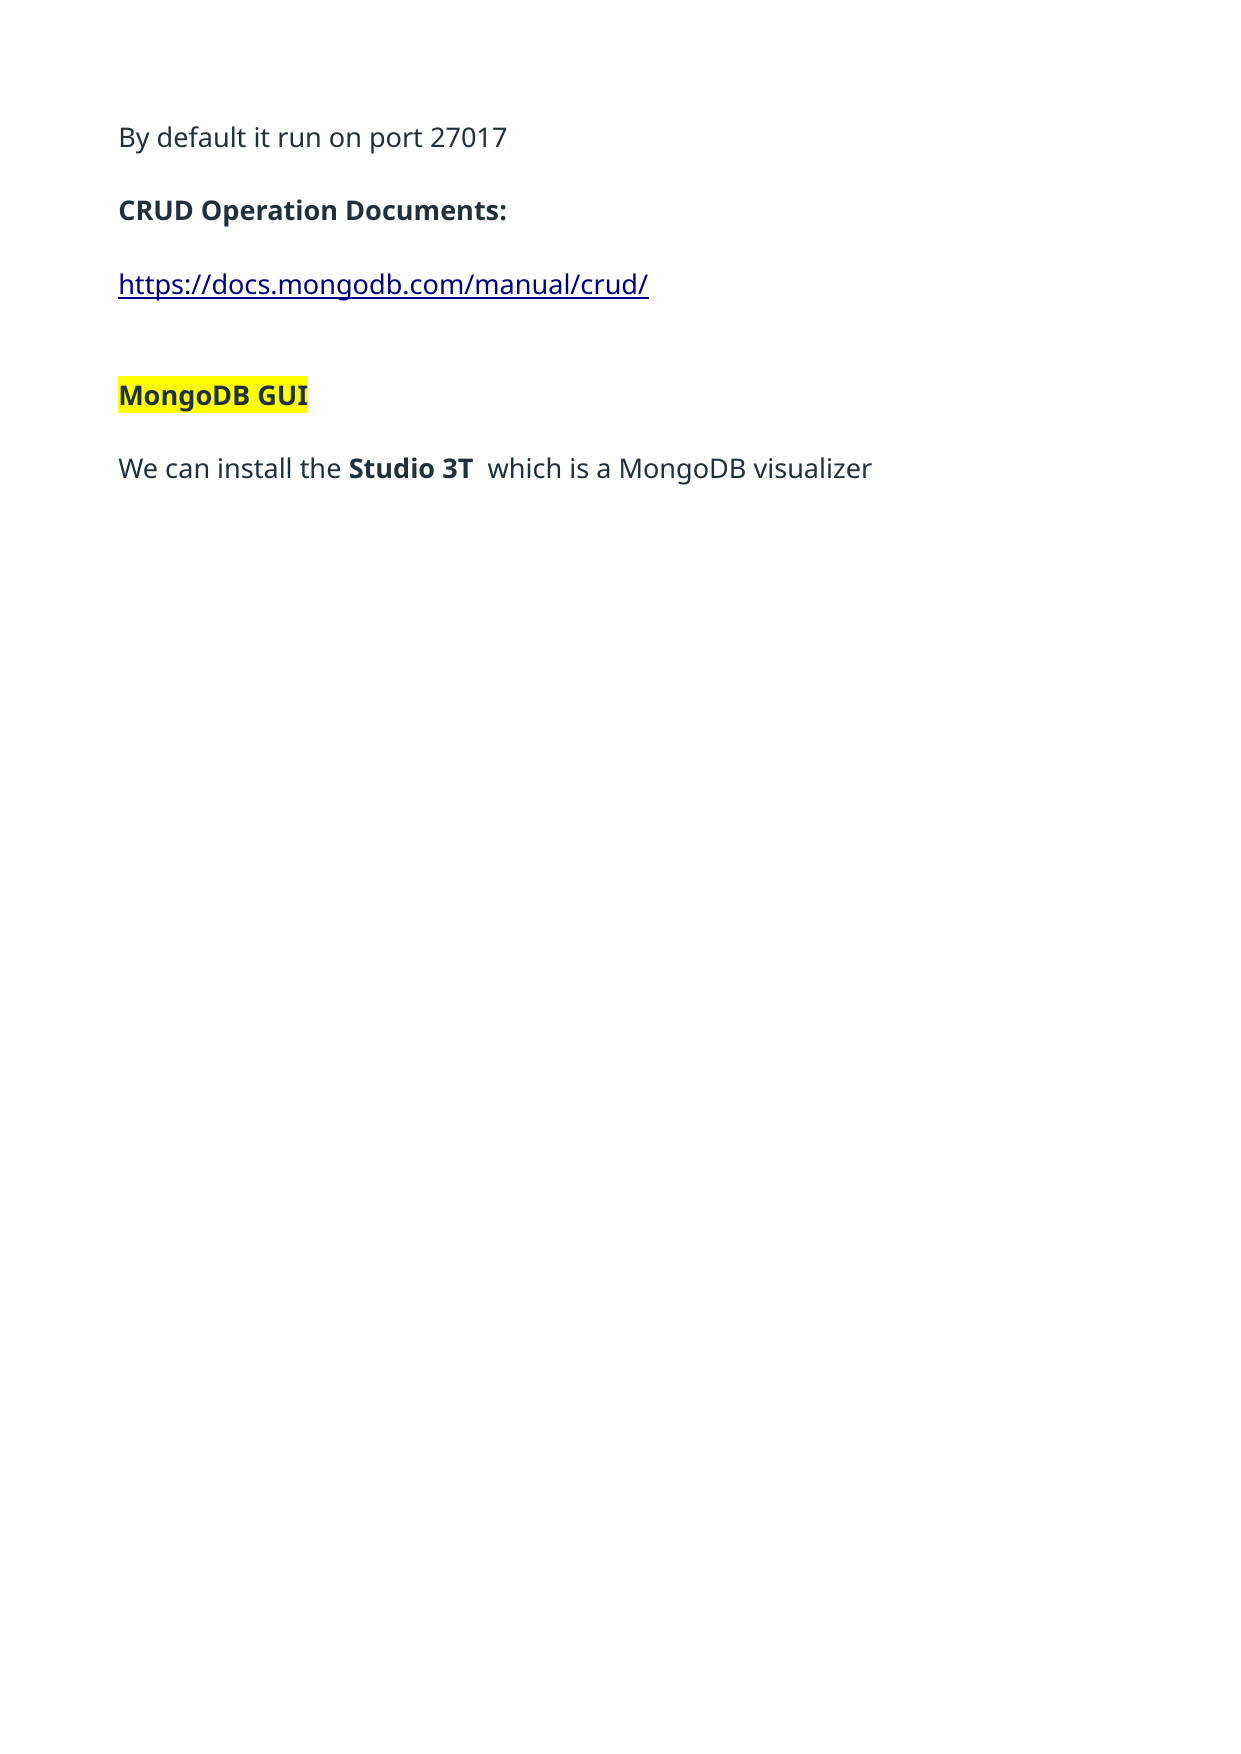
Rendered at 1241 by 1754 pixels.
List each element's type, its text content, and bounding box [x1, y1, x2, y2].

text https://docs.mongodb.com/manual/crud/ [118, 266, 1122, 302]
text We can install the Studio 3T which is a MongoDB visualizer [118, 450, 1122, 487]
text CRUD Operation Documents: [118, 192, 1122, 229]
text MongoDB GUI [118, 376, 1122, 413]
text By default it run on port 27017 [118, 118, 1122, 155]
